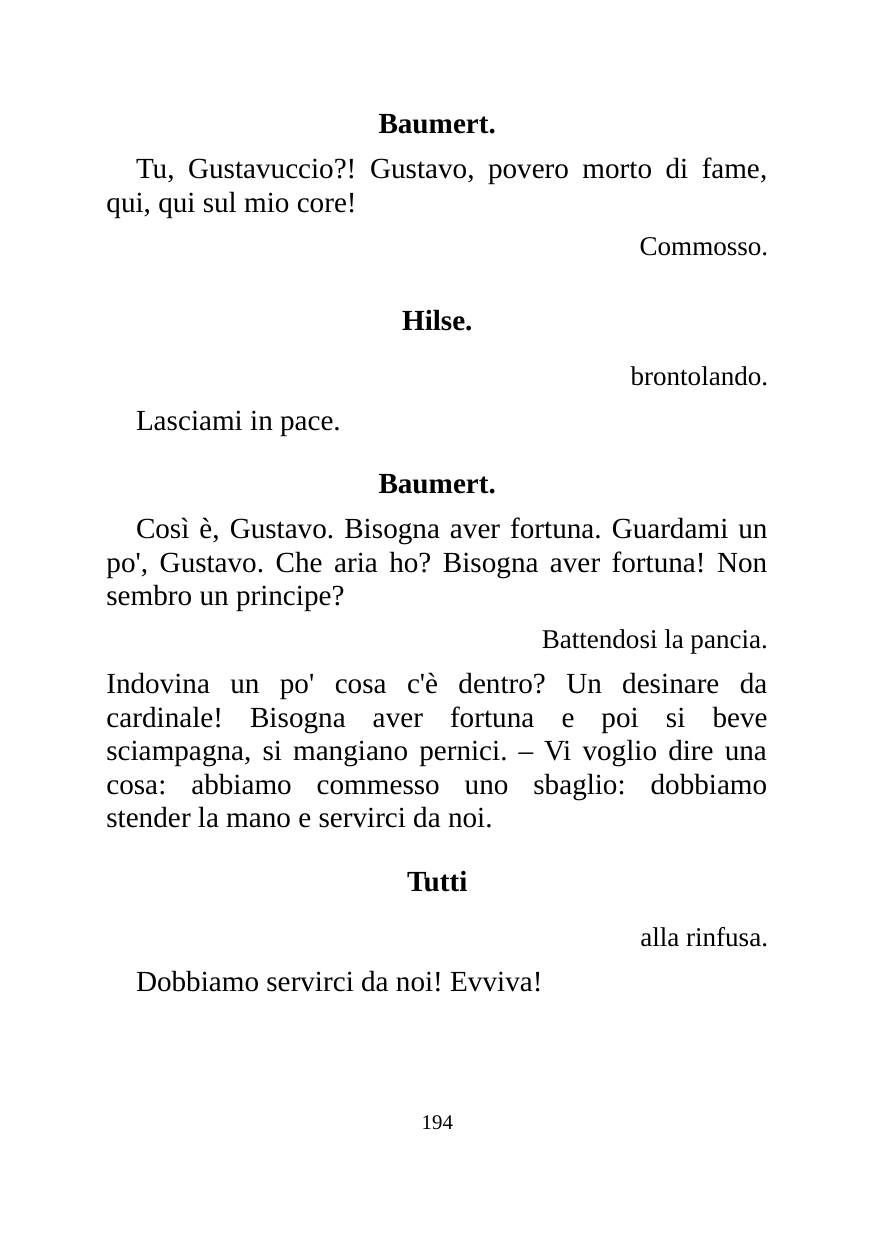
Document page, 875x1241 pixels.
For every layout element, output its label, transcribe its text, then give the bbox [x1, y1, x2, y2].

text Baumert. [106, 106, 768, 140]
text Indovina un po' cosa c'è dentro? Un desinare da cardinale! Bisogna aver fortuna e poi si beve sciampagna, si mangiano pernici. – Vi voglio dire una cosa: abbiamo commesso uno sbaglio: dobbiamo stender la mano e servirci da noi. [106, 666, 768, 834]
text Tu, Gustavuccio?! Gustavo, povero morto di fame, qui, qui sul mio core! [106, 152, 768, 219]
text Tutti [106, 864, 768, 897]
text Lasciami in pace. [106, 403, 768, 436]
text Dobbiamo servirci da noi! Evviva! [106, 964, 768, 997]
text Battendosi la pancia. [402, 623, 768, 655]
text alla rinfusa. [402, 921, 768, 952]
text brontolando. [402, 360, 768, 391]
text Baumert. [106, 466, 768, 499]
text Commosso. [402, 230, 768, 262]
text Hilse. [106, 303, 768, 336]
text Così è, Gustavo. Bisogna aver fortuna. Guardami un po', Gustavo. Che aria ho? Bisogna aver fortuna! Non sembro un principe? [106, 511, 768, 612]
